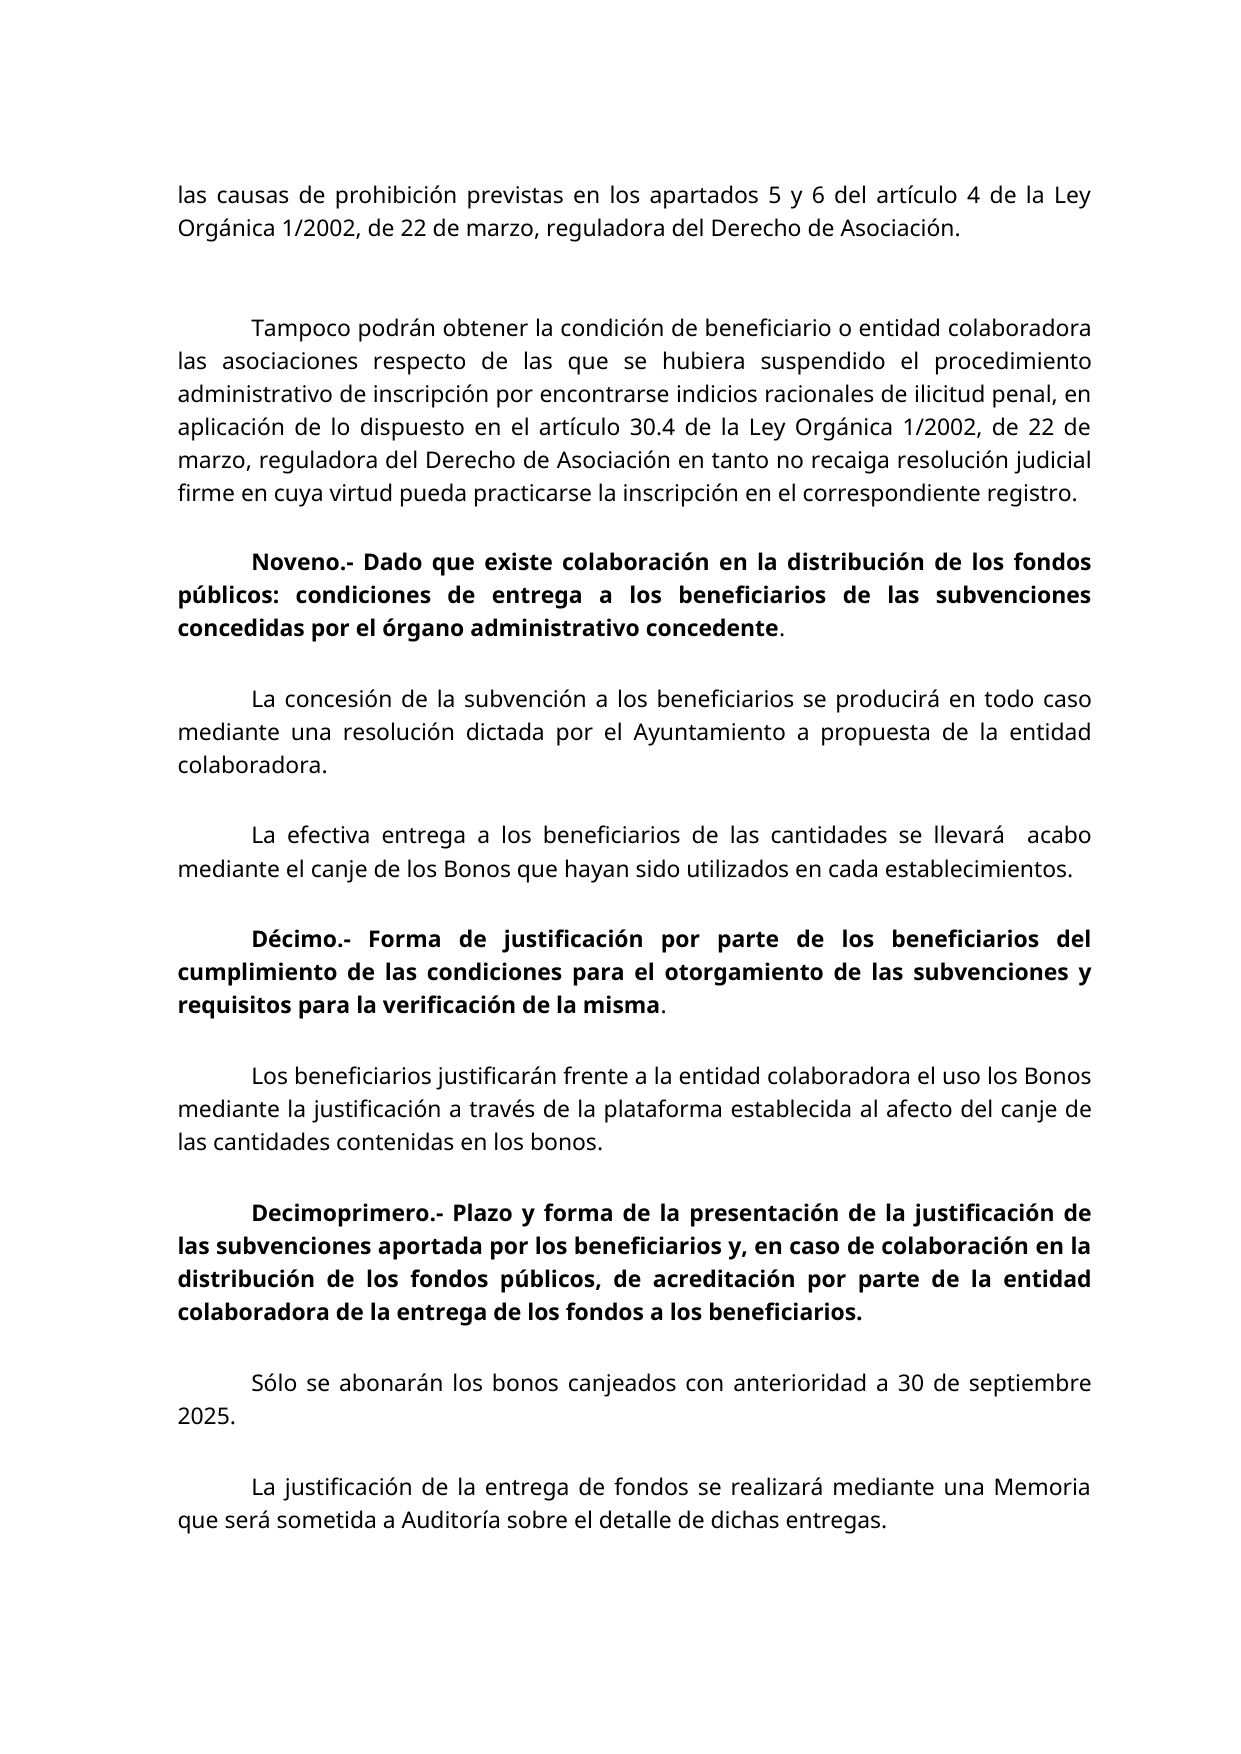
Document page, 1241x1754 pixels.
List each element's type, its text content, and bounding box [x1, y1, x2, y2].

text La efectiva entrega a los beneficiarios de las cantidades se llevará acabo mediante el canje de los Bonos que hayan sido utilizados en cada establecimientos. [177, 819, 1093, 884]
text La concesión de la subvención a los beneficiarios se producirá en todo caso mediante una resolución dictada por el Ayuntamiento a propuesta de la entidad colaboradora. [177, 683, 1093, 780]
text Noveno.- Dado que existe colaboración en la distribución de los fondos públicos: condiciones de entrega a los beneficiarios de las subvenciones concedidas por el órgano administrativo concedente. [177, 546, 1093, 643]
text Décimo.- Forma de justificación por parte de los beneficiarios del cumplimiento de las condiciones para el otorgamiento de las subvenciones y requisitos para la verificación de la misma. [177, 923, 1093, 1021]
text Decimoprimero.- Plazo y forma de la presentación de la justificación de las subvenciones aportada por los beneficiarios y, en caso de colaboración en la distribución de los fondos públicos, de acreditación por parte de la entidad colaboradora de la entrega de los fondos a los beneficiarios. [177, 1197, 1093, 1328]
text Tampoco podrán obtener la condición de beneficiario o entidad colaboradora las asociaciones respecto de las que se hubiera suspendido el procedimiento administrativo de inscripción por encontrarse indicios racionales de ilicitud penal, en aplicación de lo dispuesto en el artículo 30.4 de la Ley Orgánica 1/2002, de 22 de marzo, reguladora del Derecho de Asociación en tanto no recaiga resolución judicial firme en cuya virtud pueda practicarse la inscripción en el correspondiente registro. [177, 312, 1093, 508]
text La justificación de la entrega de fondos se realizará mediante una Memoria que será sometida a Auditoría sobre el detalle de dichas entregas. [177, 1471, 1093, 1535]
text Sólo se abonarán los bonos canjeados con anterioridad a 30 de septiembre 2025. [177, 1367, 1093, 1431]
text las causas de prohibición previstas en los apartados 5 y 6 del artículo 4 de la Ley Orgánica 1/2002, de 22 de marzo, reguladora del Derecho de Asociación. [177, 179, 1093, 243]
text Los beneficiarios justificarán frente a la entidad colaboradora el uso los Bonos mediante la justificación a través de la plataforma establecida al afecto del canje de las cantidades contenidas en los bonos. [177, 1060, 1093, 1158]
